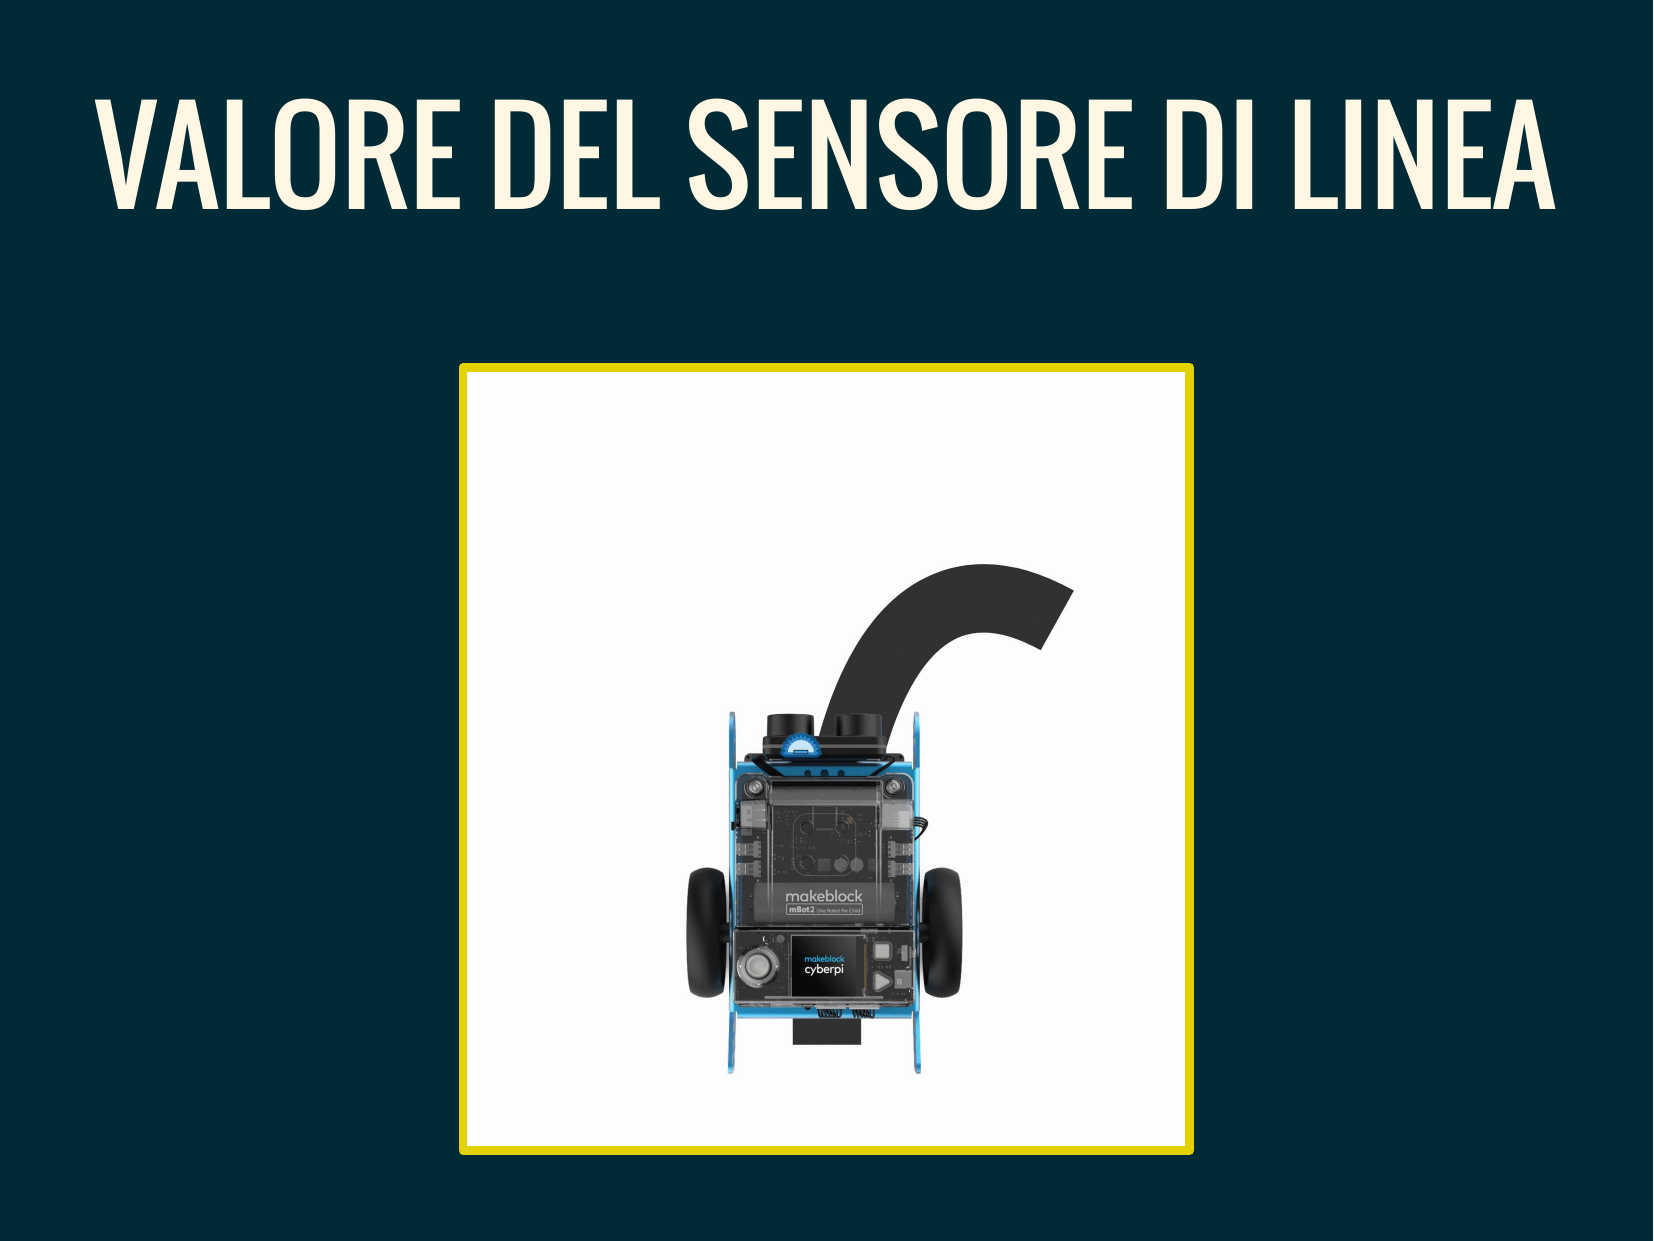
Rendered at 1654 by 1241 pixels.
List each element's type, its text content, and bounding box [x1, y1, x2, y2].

title Valore del sensore di linea [82, 49, 1571, 257]
picture [467, 371, 1186, 1146]
